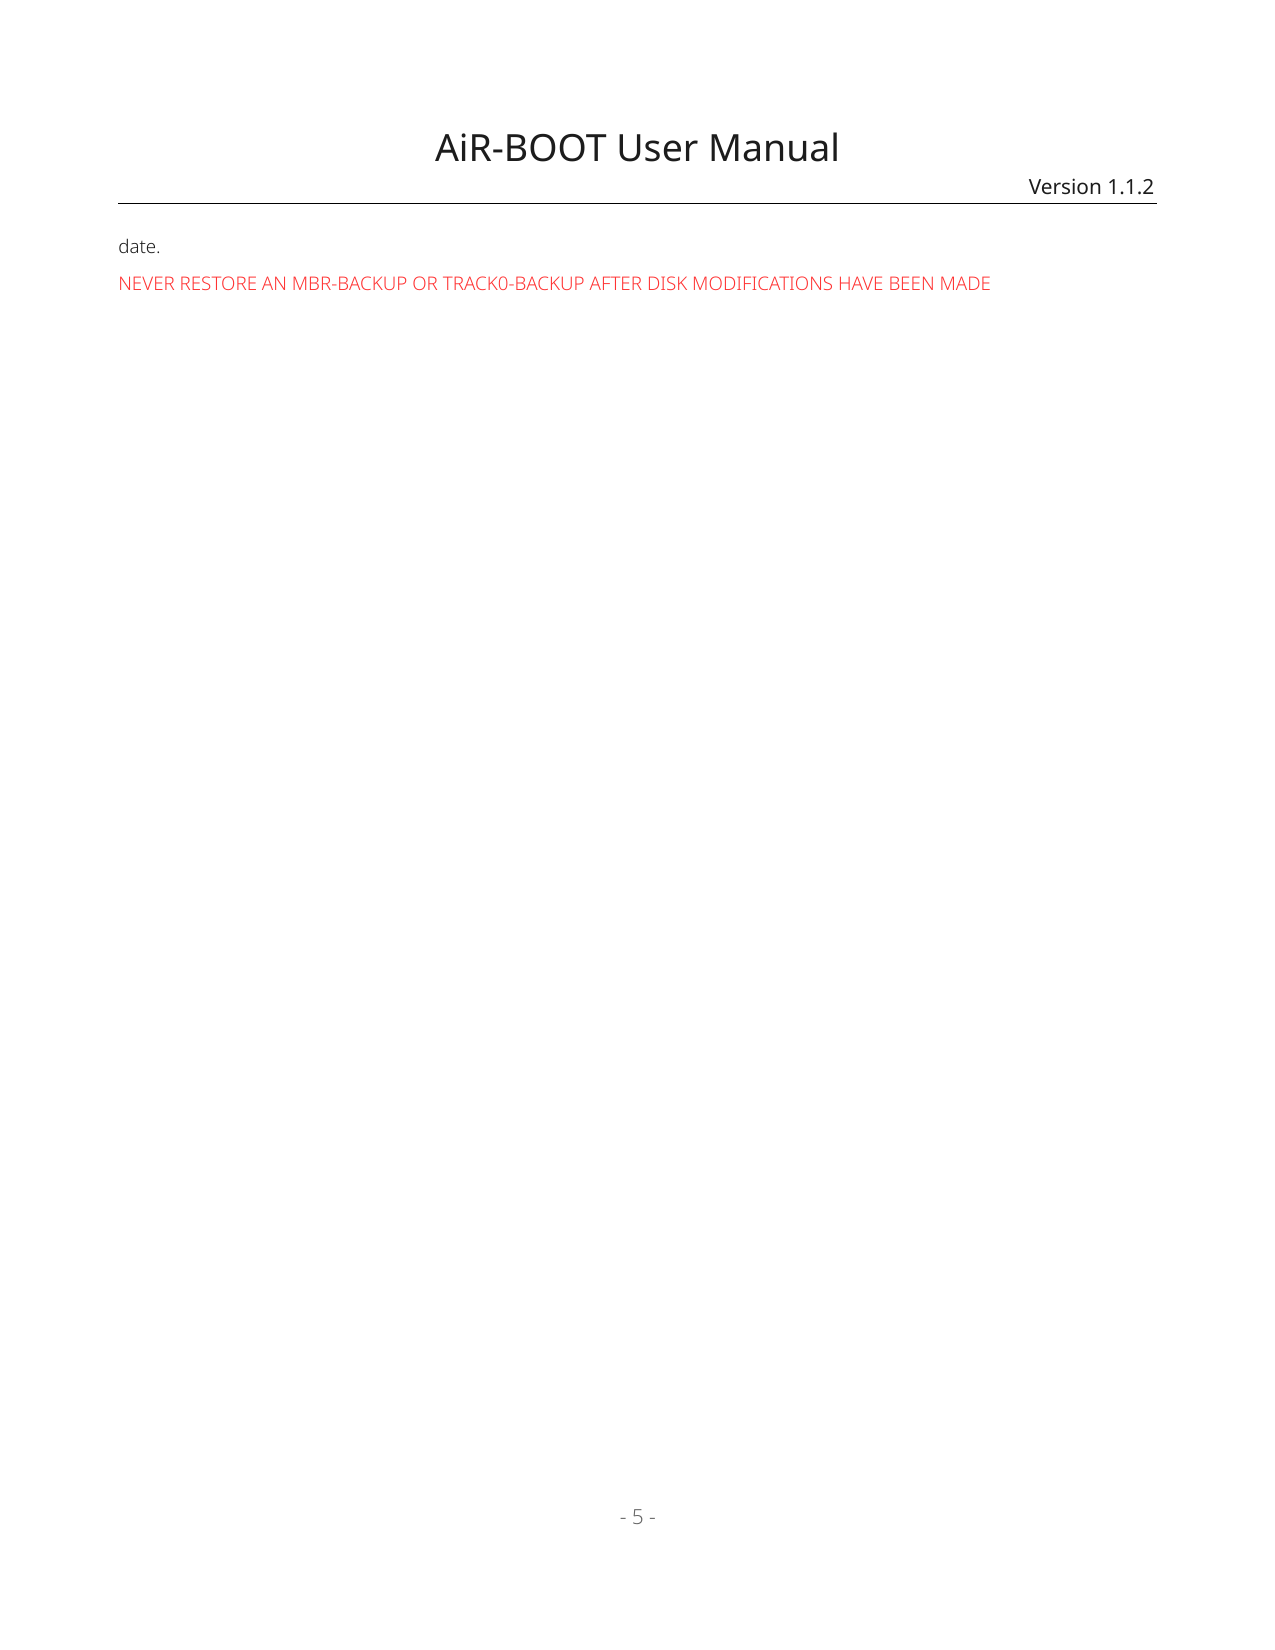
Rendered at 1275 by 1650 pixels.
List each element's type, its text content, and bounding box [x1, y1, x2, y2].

text NEVER RESTORE AN MBR-BACKUP OR TRACK0-BACKUP AFTER DISK MODIFICATIONS HAVE BEEN MADE [118, 270, 1157, 296]
text date. [118, 233, 1157, 258]
